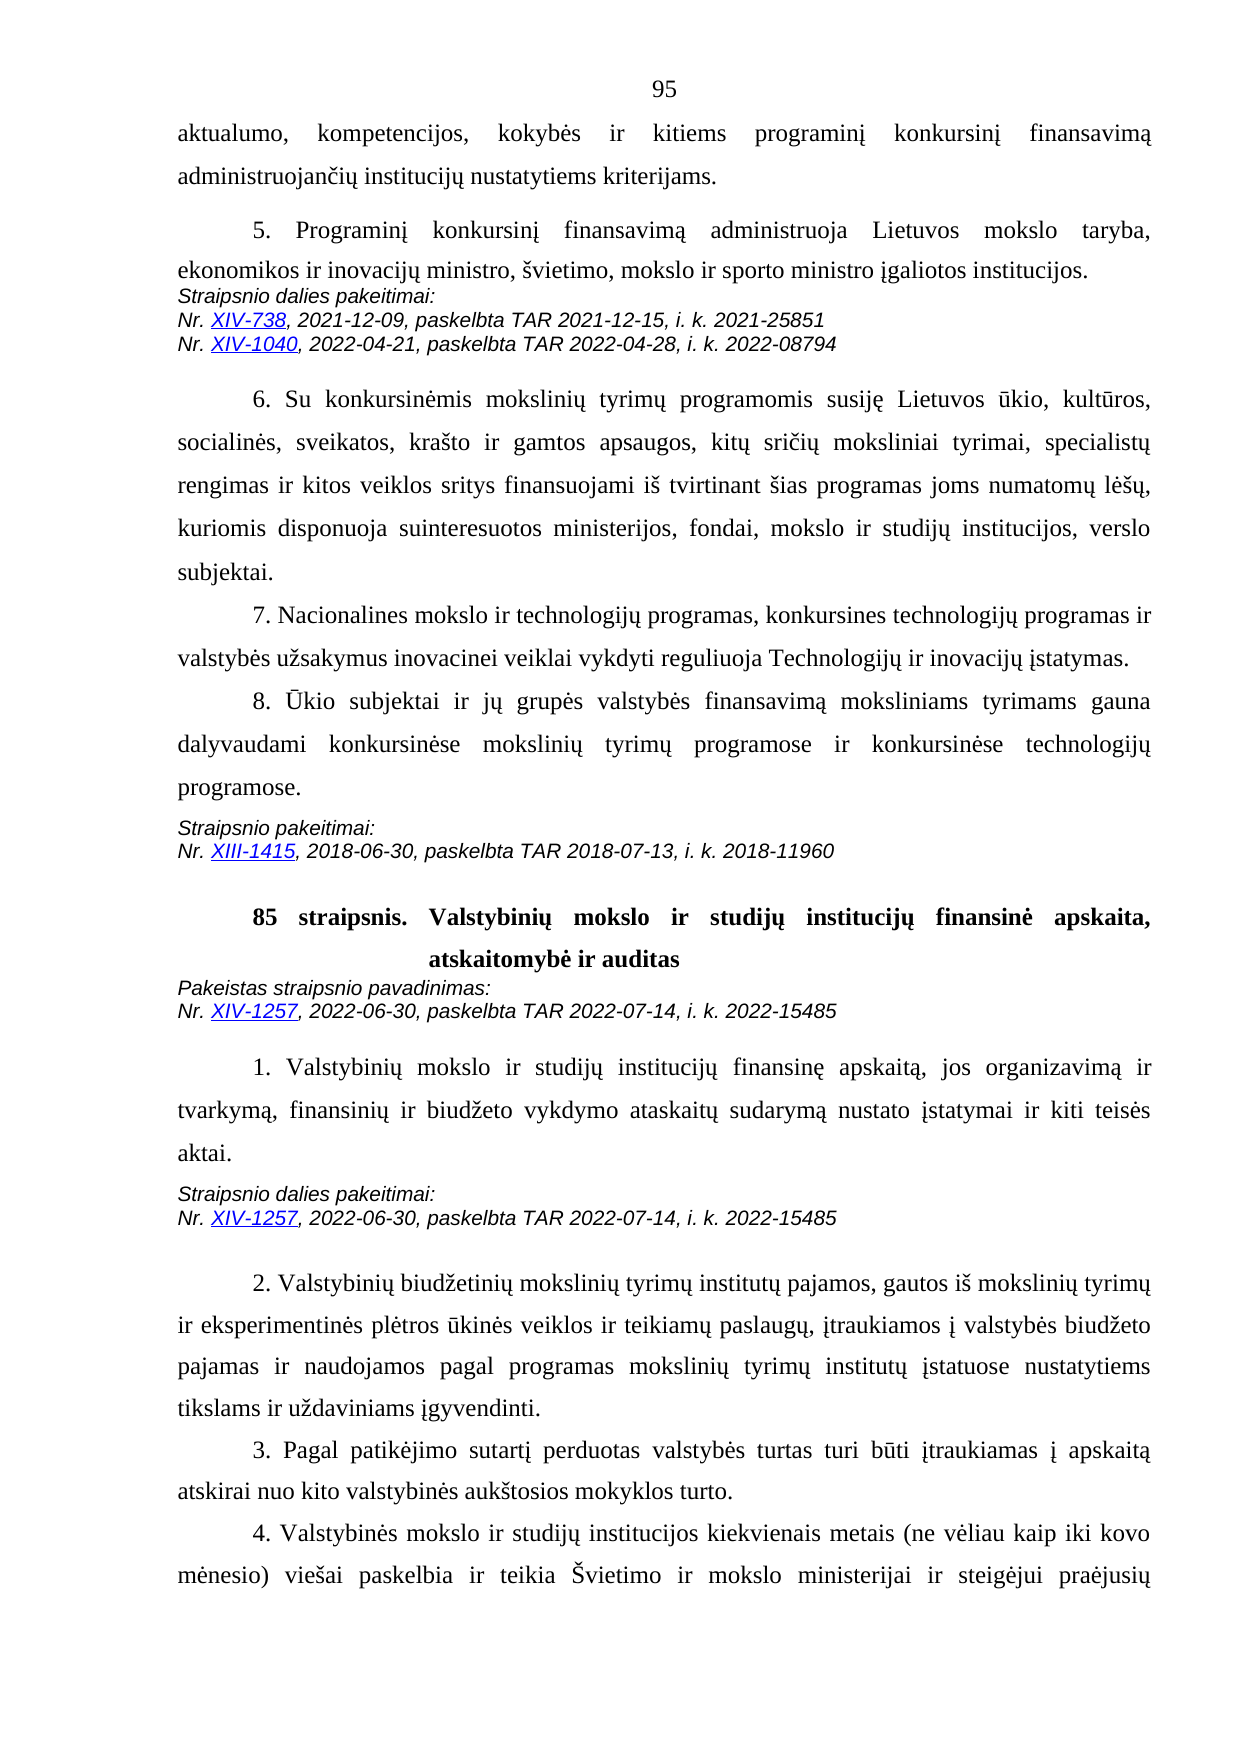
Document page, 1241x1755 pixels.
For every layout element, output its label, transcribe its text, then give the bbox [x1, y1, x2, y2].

text 3. Pagal patikėjimo sutartį perduotas valstybės turtas turi būti įtraukiamas į apskaitą atskirai nuo kito valstybinės aukštosios mokyklos turto. [177, 1425, 1152, 1508]
text Straipsnio dalies pakeitimai: [177, 1181, 1152, 1205]
text Nr. XIII-1415, 2018-06-30, paskelbta TAR 2018-07-13, i. k. 2018-11960 [177, 839, 1152, 863]
text 85 straipsnis. Valstybinių mokslo ir studijų institucijų finansinė apskaita, atskaitomybė ir auditas [252, 892, 1152, 975]
text aktualumo, kompetencijos, kokybės ir kitiems programinį konkursinį finansavimą administruojančių institucijų nustatytiems kriterijams. [177, 118, 1152, 190]
text 5. Programinį konkursinį finansavimą administruoja Lietuvos mokslo taryba, ekonomikos ir inovacijų ministro, švietimo, mokslo ir sporto ministro įgaliotos institucijos. [177, 204, 1152, 283]
text Pakeistas straipsnio pavadinimas: [177, 975, 1152, 999]
text Nr. XIV-1257, 2022-06-30, paskelbta TAR 2022-07-14, i. k. 2022-15485 [177, 1205, 1152, 1229]
text 8. Ūkio subjektai ir jų grupės valstybės finansavimą moksliniams tyrimams gauna dalyvaudami konkursinėse mokslinių tyrimų programose ir konkursinėse technologijų programose. [177, 686, 1152, 801]
text 2. Valstybinių biudžetinių mokslinių tyrimų institutų pajamos, gautos iš mokslinių tyrimų ir eksperimentinės plėtros ūkinės veiklos ir teikiamų paslaugų, įtraukiamos į valstybės biudžeto pajamas ir naudojamos pagal programas mokslinių tyrimų institutų įstatuose nustatytiems tikslams ir uždaviniams įgyvendinti. [177, 1258, 1152, 1425]
text 1. Valstybinių mokslo ir studijų institucijų finansinę apskaitą, jos organizavimą ir tvarkymą, finansinių ir biudžeto vykdymo ataskaitų sudarymą nustato įstatymai ir kiti teisės aktai. [177, 1052, 1152, 1167]
text 6. Su konkursinėmis mokslinių tyrimų programomis susiję Lietuvos ūkio, kultūros, socialinės, sveikatos, krašto ir gamtos apsaugos, kitų sričių moksliniai tyrimai, specialistų rengimas ir kitos veiklos sritys finansuojami iš tvirtinant šias programas joms numatomų lėšų, kuriomis disponuoja suinteresuotos ministerijos, fondai, mokslo ir studijų institucijos, verslo subjektai. [177, 384, 1152, 585]
text 4. Valstybinės mokslo ir studijų institucijos kiekvienais metais (ne vėliau kaip iki kovo mėnesio) viešai paskelbia ir teikia Švietimo ir mokslo ministerijai ir steigėjui praėjusių [177, 1508, 1152, 1591]
text Straipsnio pakeitimai: [177, 815, 1152, 839]
text Nr. XIV-738, 2021-12-09, paskelbta TAR 2021-12-15, i. k. 2021-25851 [177, 307, 1152, 331]
text Nr. XIV-1040, 2022-04-21, paskelbta TAR 2022-04-28, i. k. 2022-08794 [177, 331, 1152, 355]
text Nr. XIV-1257, 2022-06-30, paskelbta TAR 2022-07-14, i. k. 2022-15485 [177, 999, 1152, 1023]
text 7. Nacionalines mokslo ir technologijų programas, konkursines technologijų programas ir valstybės užsakymus inovacinei veiklai vykdyti reguliuoja Technologijų ir inovacijų įstatymas. [177, 600, 1152, 672]
text Straipsnio dalies pakeitimai: [177, 283, 1152, 307]
